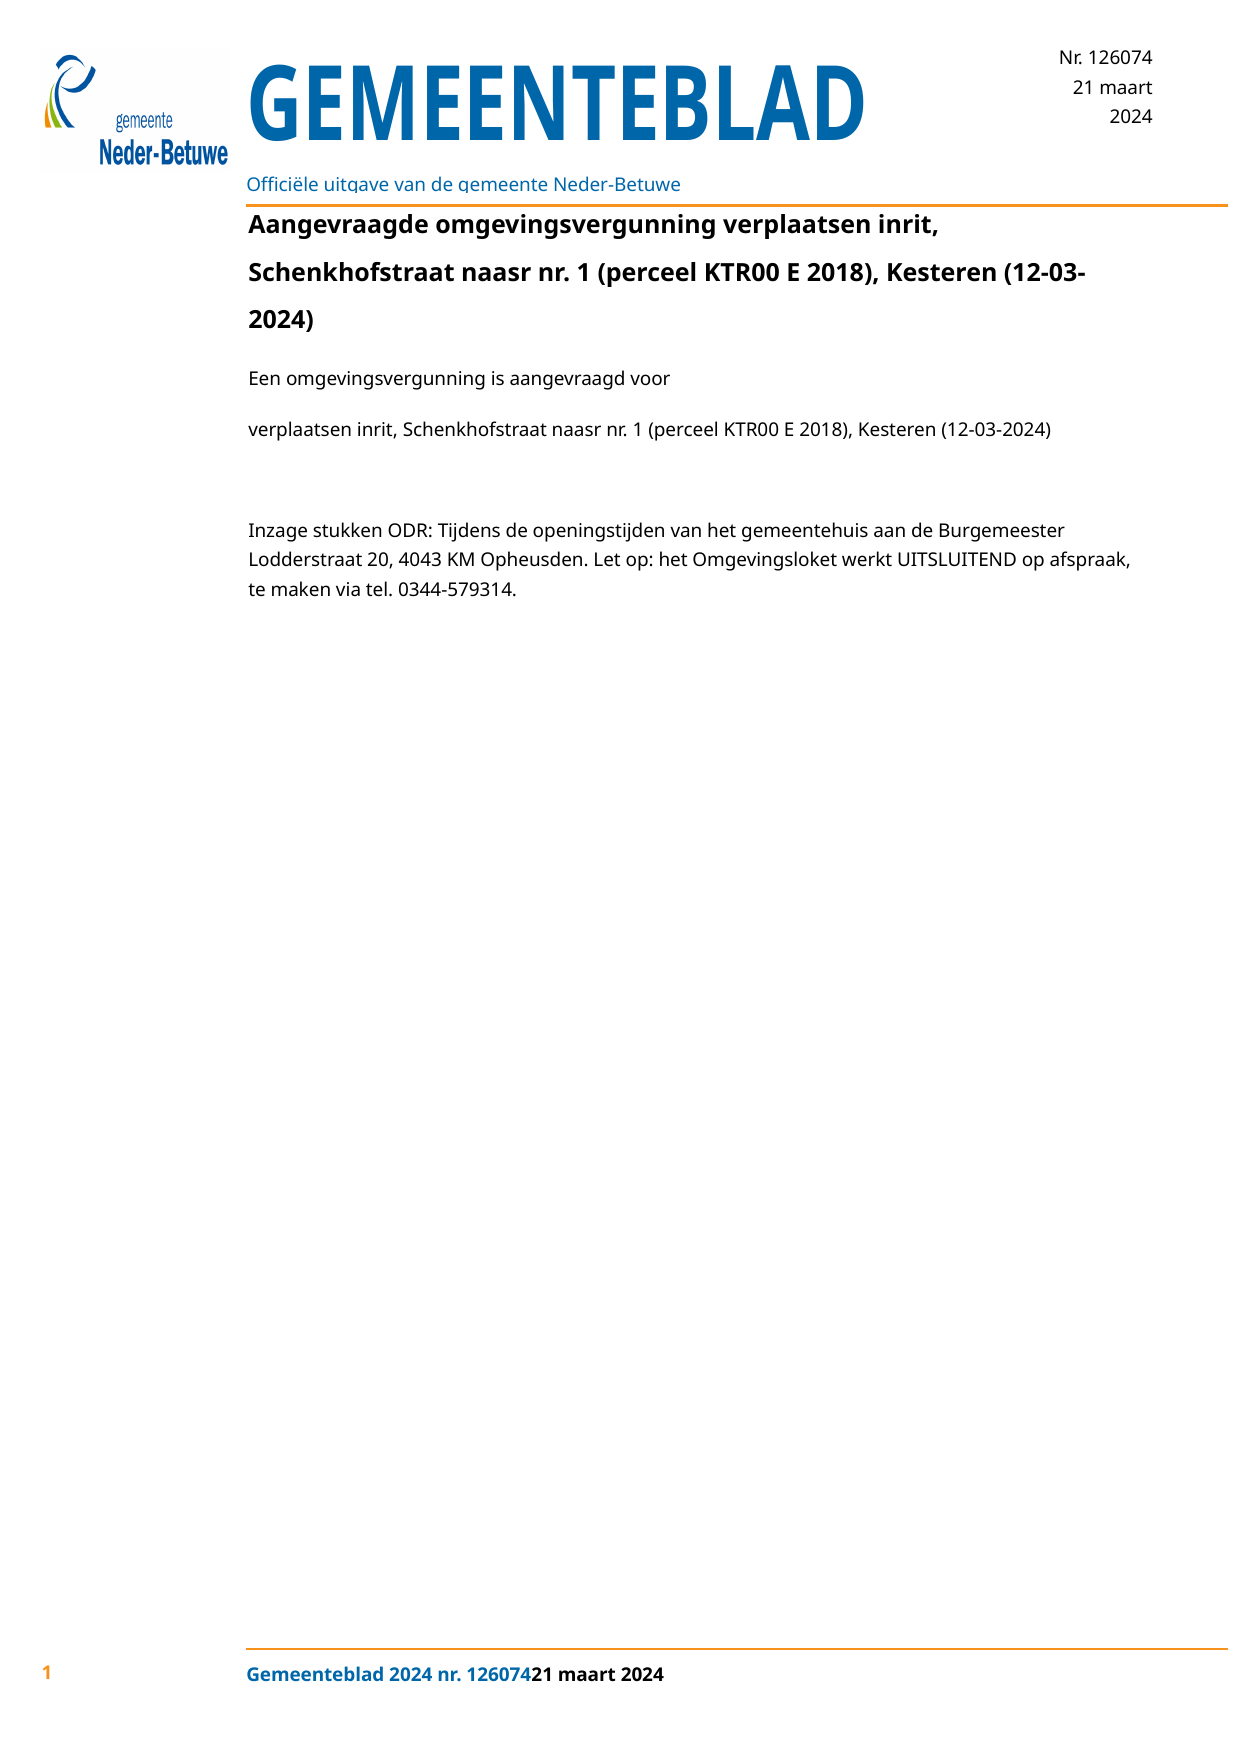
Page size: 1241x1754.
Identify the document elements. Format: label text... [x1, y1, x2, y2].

text Aangevraagde omgevingsvergunning verplaatsen inrit, Schenkhofstraat naasr nr. 1 (perceel KTR00 E 2018), Kesteren (12-03-2024) [248, 207, 1152, 336]
text verplaatsen inrit, Schenkhofstraat naasr nr. 1 (perceel KTR00 E 2018), Kesteren (12-03-2024) [248, 416, 1152, 442]
picture [41, 47, 231, 172]
text Een omgevingsvergunning is aangevraagd voor [248, 366, 1152, 391]
text Inzage stukken ODR: Tijdens de openingstijden van het gemeentehuis aan de Burgemeester Lodderstraat 20, 4043 KM Opheusden. Let op: het Omgevingsloket werkt UITSLUITEND op afspraak, te maken via tel. 0344-579314. [248, 517, 1152, 602]
